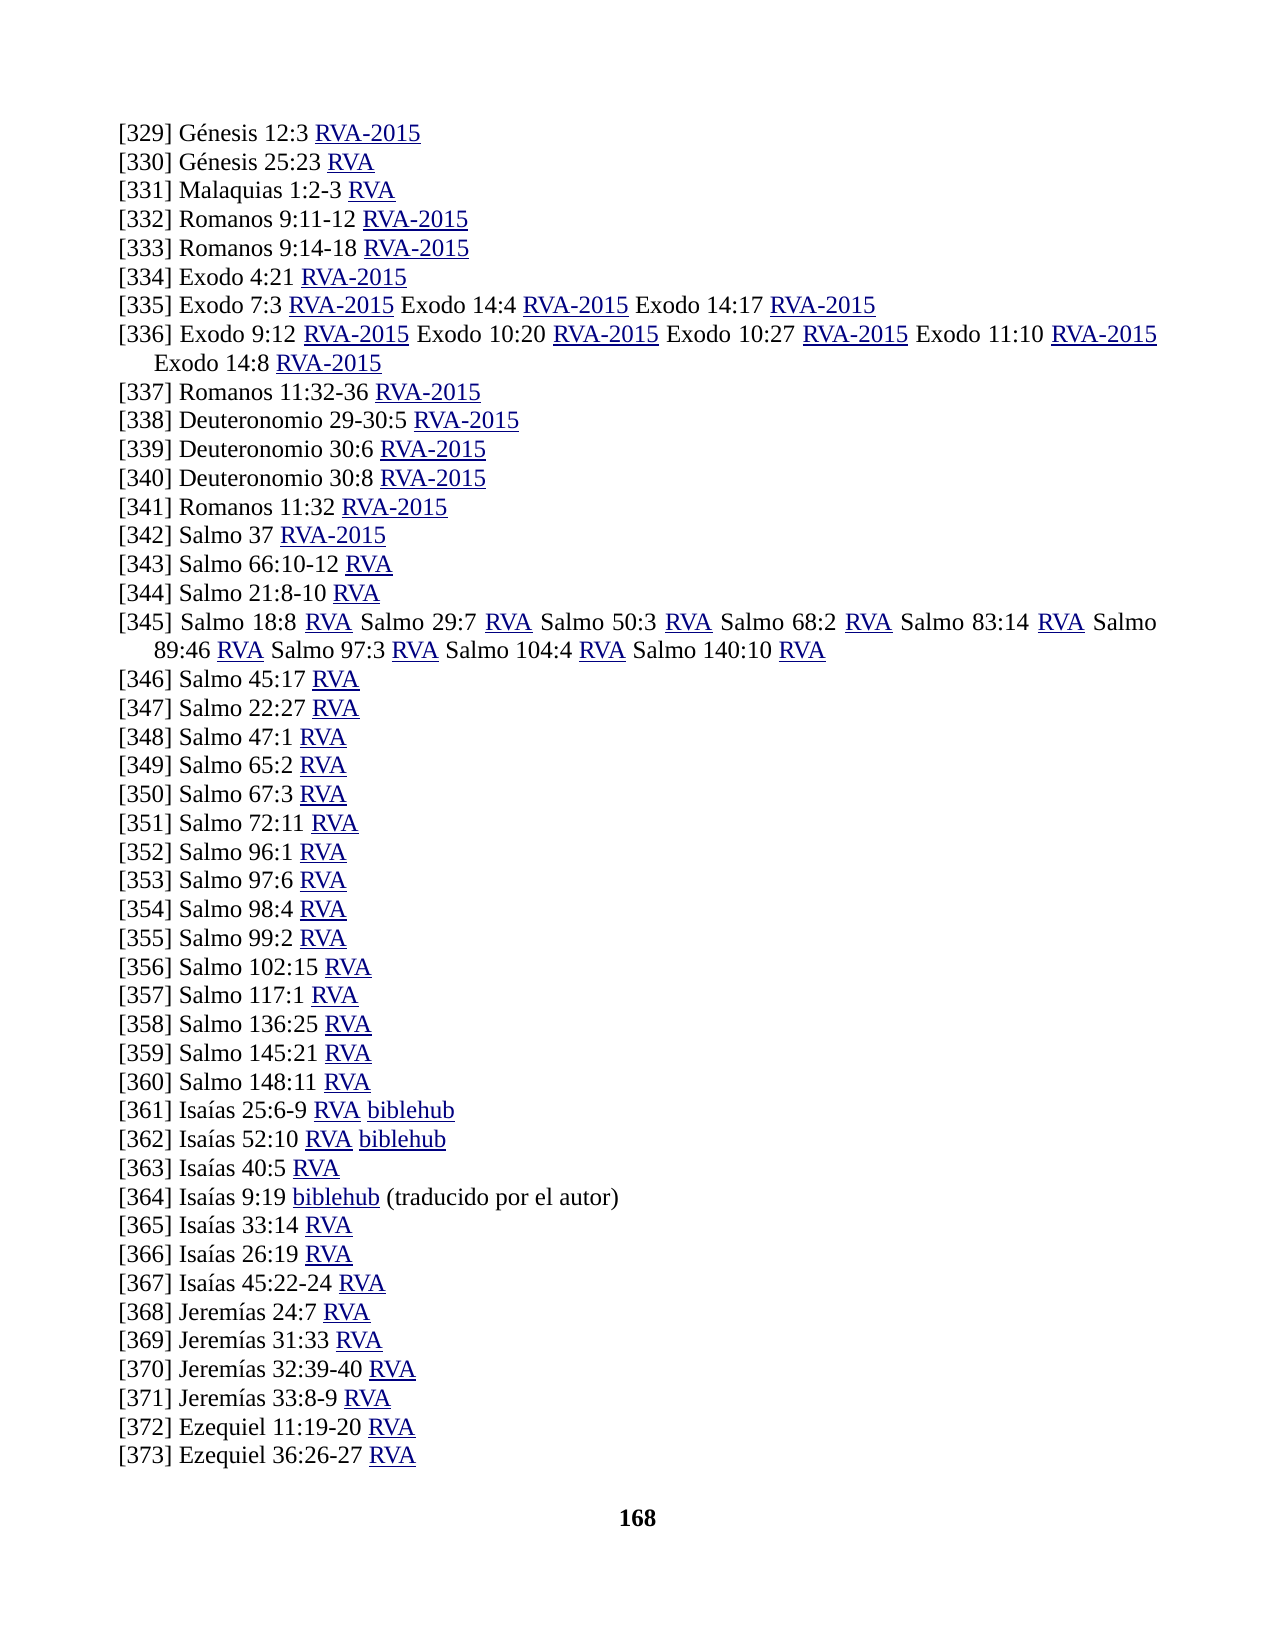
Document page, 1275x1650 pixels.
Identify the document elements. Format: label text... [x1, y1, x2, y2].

text Salmo 72:11 RVA [118, 808, 1157, 837]
text Salmo 148:11 RVA [118, 1067, 1157, 1096]
text Jeremías 32:39-40 RVA [118, 1354, 1157, 1383]
text Salmo 66:10-12 RVA [118, 549, 1157, 578]
text Salmo 99:2 RVA [118, 923, 1157, 952]
text Deuteronomio 29-30:5 RVA-2015 [118, 406, 1157, 434]
text Salmo 21:8-10 RVA [118, 578, 1157, 607]
text Salmo 18:8 RVA Salmo 29:7 RVA Salmo 50:3 RVA Salmo 68:2 RVA Salmo 83:14 RVA Salmo 89:46 RVA Salmo 97:3 RVA Salmo 104:4 RVA Salmo 140:10 RVA [118, 607, 1157, 664]
text Exodo 7:3 RVA-2015 Exodo 14:4 RVA-2015 Exodo 14:17 RVA-2015 [118, 291, 1157, 319]
text Génesis 12:3 RVA-2015 [118, 118, 1157, 147]
text Ezequiel 36:26-27 RVA [118, 1441, 1157, 1469]
text Isaías 9:19 biblehub (traducido por el autor) [118, 1182, 1157, 1211]
text Salmo 97:6 RVA [118, 866, 1157, 894]
text Jeremías 24:7 RVA [118, 1297, 1157, 1326]
text Deuteronomio 30:6 RVA-2015 [118, 434, 1157, 463]
text Romanos 11:32 RVA-2015 [118, 492, 1157, 521]
text Salmo 67:3 RVA [118, 779, 1157, 808]
text Isaías 40:5 RVA [118, 1153, 1157, 1182]
text Isaías 52:10 RVA biblehub [118, 1124, 1157, 1153]
text Jeremías 31:33 RVA [118, 1326, 1157, 1354]
text Salmo 96:1 RVA [118, 837, 1157, 866]
text Salmo 45:17 RVA [118, 664, 1157, 693]
text Jeremías 33:8-9 RVA [118, 1383, 1157, 1412]
text Exodo 9:12 RVA-2015 Exodo 10:20 RVA-2015 Exodo 10:27 RVA-2015 Exodo 11:10 RVA-2015 Exodo 14:8 RVA-2015 [118, 319, 1157, 377]
text Isaías 25:6-9 RVA biblehub [118, 1096, 1157, 1124]
text Salmo 47:1 RVA [118, 722, 1157, 751]
text Romanos 11:32-36 RVA-2015 [118, 377, 1157, 406]
text Génesis 25:23 RVA [118, 147, 1157, 176]
text Salmo 145:21 RVA [118, 1038, 1157, 1067]
text Salmo 136:25 RVA [118, 1009, 1157, 1038]
text Salmo 98:4 RVA [118, 894, 1157, 923]
text Romanos 9:11-12 RVA-2015 [118, 204, 1157, 233]
text Salmo 37 RVA-2015 [118, 521, 1157, 549]
text Isaías 45:22-24 RVA [118, 1268, 1157, 1297]
text Deuteronomio 30:8 RVA-2015 [118, 463, 1157, 492]
text Ezequiel 11:19-20 RVA [118, 1412, 1157, 1441]
text Isaías 33:14 RVA [118, 1211, 1157, 1239]
text Romanos 9:14-18 RVA-2015 [118, 233, 1157, 262]
text Salmo 22:27 RVA [118, 693, 1157, 722]
text Malaquias 1:2-3 RVA [118, 176, 1157, 204]
text Salmo 117:1 RVA [118, 981, 1157, 1009]
text Exodo 4:21 RVA-2015 [118, 262, 1157, 291]
text Salmo 65:2 RVA [118, 751, 1157, 779]
text Isaías 26:19 RVA [118, 1239, 1157, 1268]
text Salmo 102:15 RVA [118, 952, 1157, 981]
